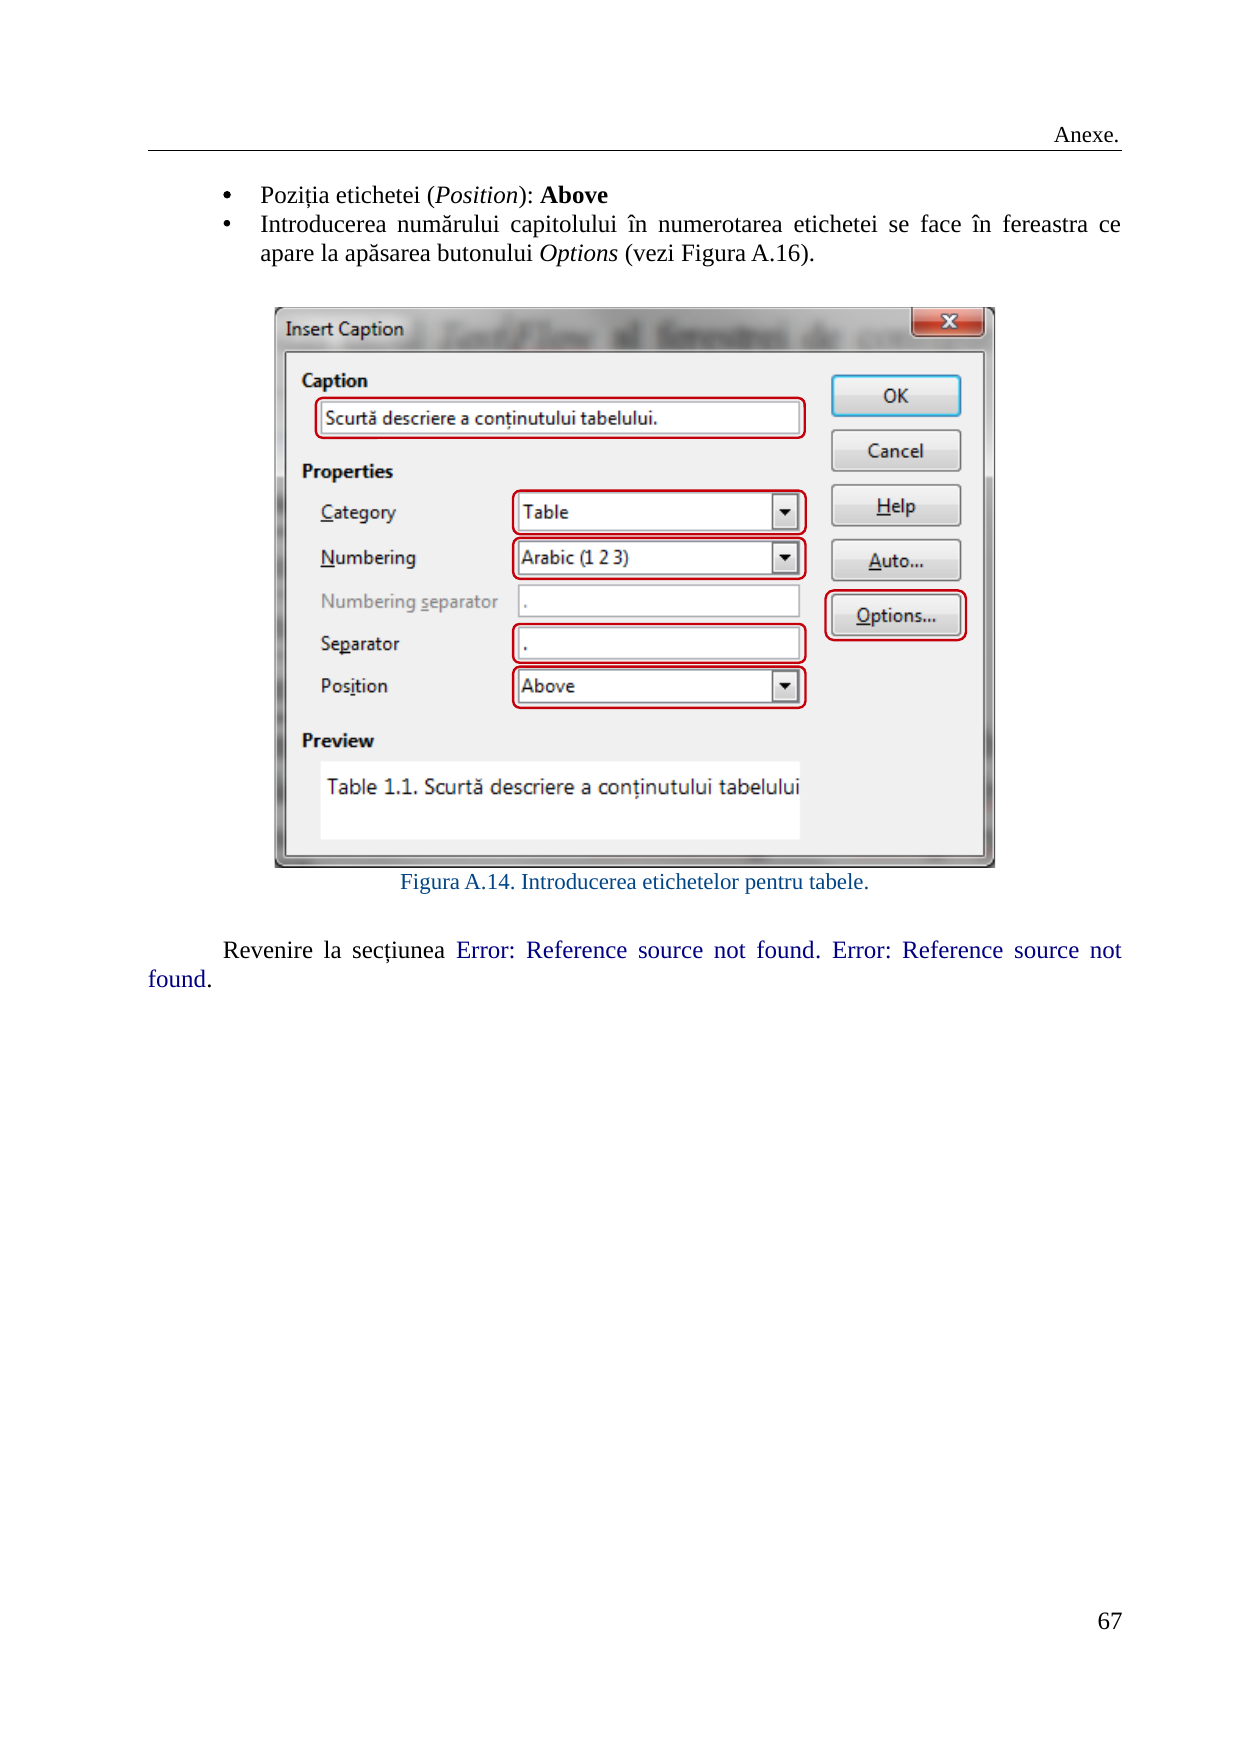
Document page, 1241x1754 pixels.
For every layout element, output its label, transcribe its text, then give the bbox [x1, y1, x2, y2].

picture [274, 307, 996, 868]
list Introducerea numărului capitolului în numerotarea etichetei se face în fereastra ce apare la apăsarea butonului Options (vezi Figura A.16). [223, 209, 1122, 266]
list Poziția etichetei (Position): Above [223, 180, 1122, 209]
text Figura A.14. Introducerea etichetelor pentru tabele. [148, 868, 1122, 894]
text Revenire la secțiunea Error: Reference source not found. Error: Reference source not found. [148, 935, 1122, 992]
